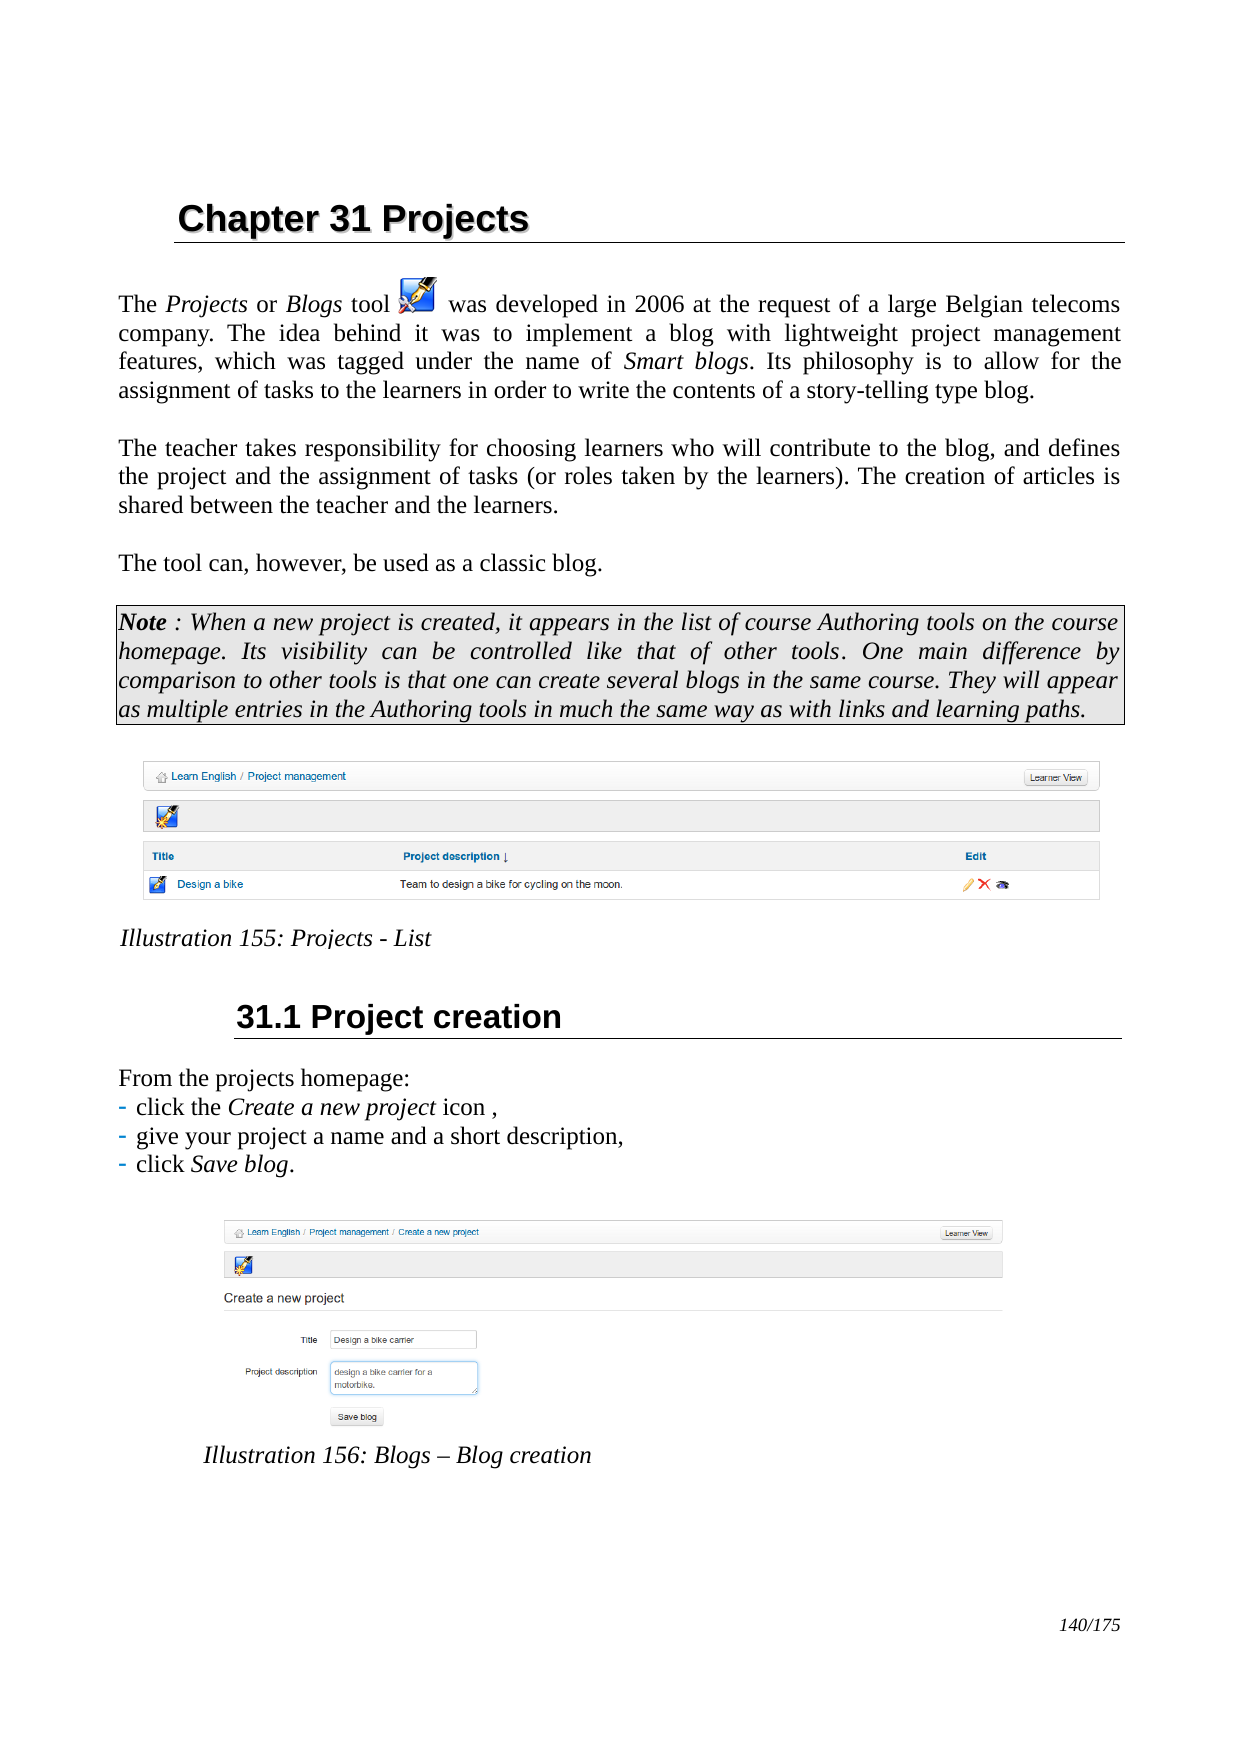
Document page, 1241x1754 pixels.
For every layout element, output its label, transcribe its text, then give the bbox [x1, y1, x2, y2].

subtitle Project creation [234, 998, 1122, 1038]
text Illustration 155: Projects - List [120, 923, 1120, 948]
list click the Create a new project icon , [118, 1092, 1122, 1121]
list give your project a name and a short description, [118, 1121, 1122, 1149]
text From the projects homepage: [118, 1063, 1122, 1092]
text Illustration 156: Blogs – Blog creation [203, 1441, 1020, 1469]
list click Save blog. [118, 1149, 1122, 1178]
text The teacher takes responsibility for choosing learners who will contribute to the blog, and defines the project and the assignment of tasks (or roles taken by the learners). The creation of articles is shared between the teacher and the learners. [118, 433, 1122, 519]
text Note : When a new project is created, it appears in the list of course Authoring tools on the course homepage. Its visibility can be controlled like that of other tools. One main difference by comparison to other tools is that one can create several blogs in the same course. They will appear as multiple entries in the Authoring tools in much the same way as with links and learning paths. [117, 606, 1124, 724]
subtitle Projects [174, 193, 1125, 242]
text The Projects or Blogs tool was developed in 2006 at the request of a large Belgian telecoms company. The idea behind it was to implement a blog with lightweight project management features, which was tagged under the name of Smart blogs. Its philosophy is to allow for the assignment of tasks to the learners in order to write the contents of a story-telling type blog. [118, 272, 1122, 404]
picture [398, 272, 440, 314]
picture [136, 761, 1108, 914]
picture [219, 1220, 1008, 1432]
text The tool can, however, be used as a classic blog. [118, 548, 1122, 576]
